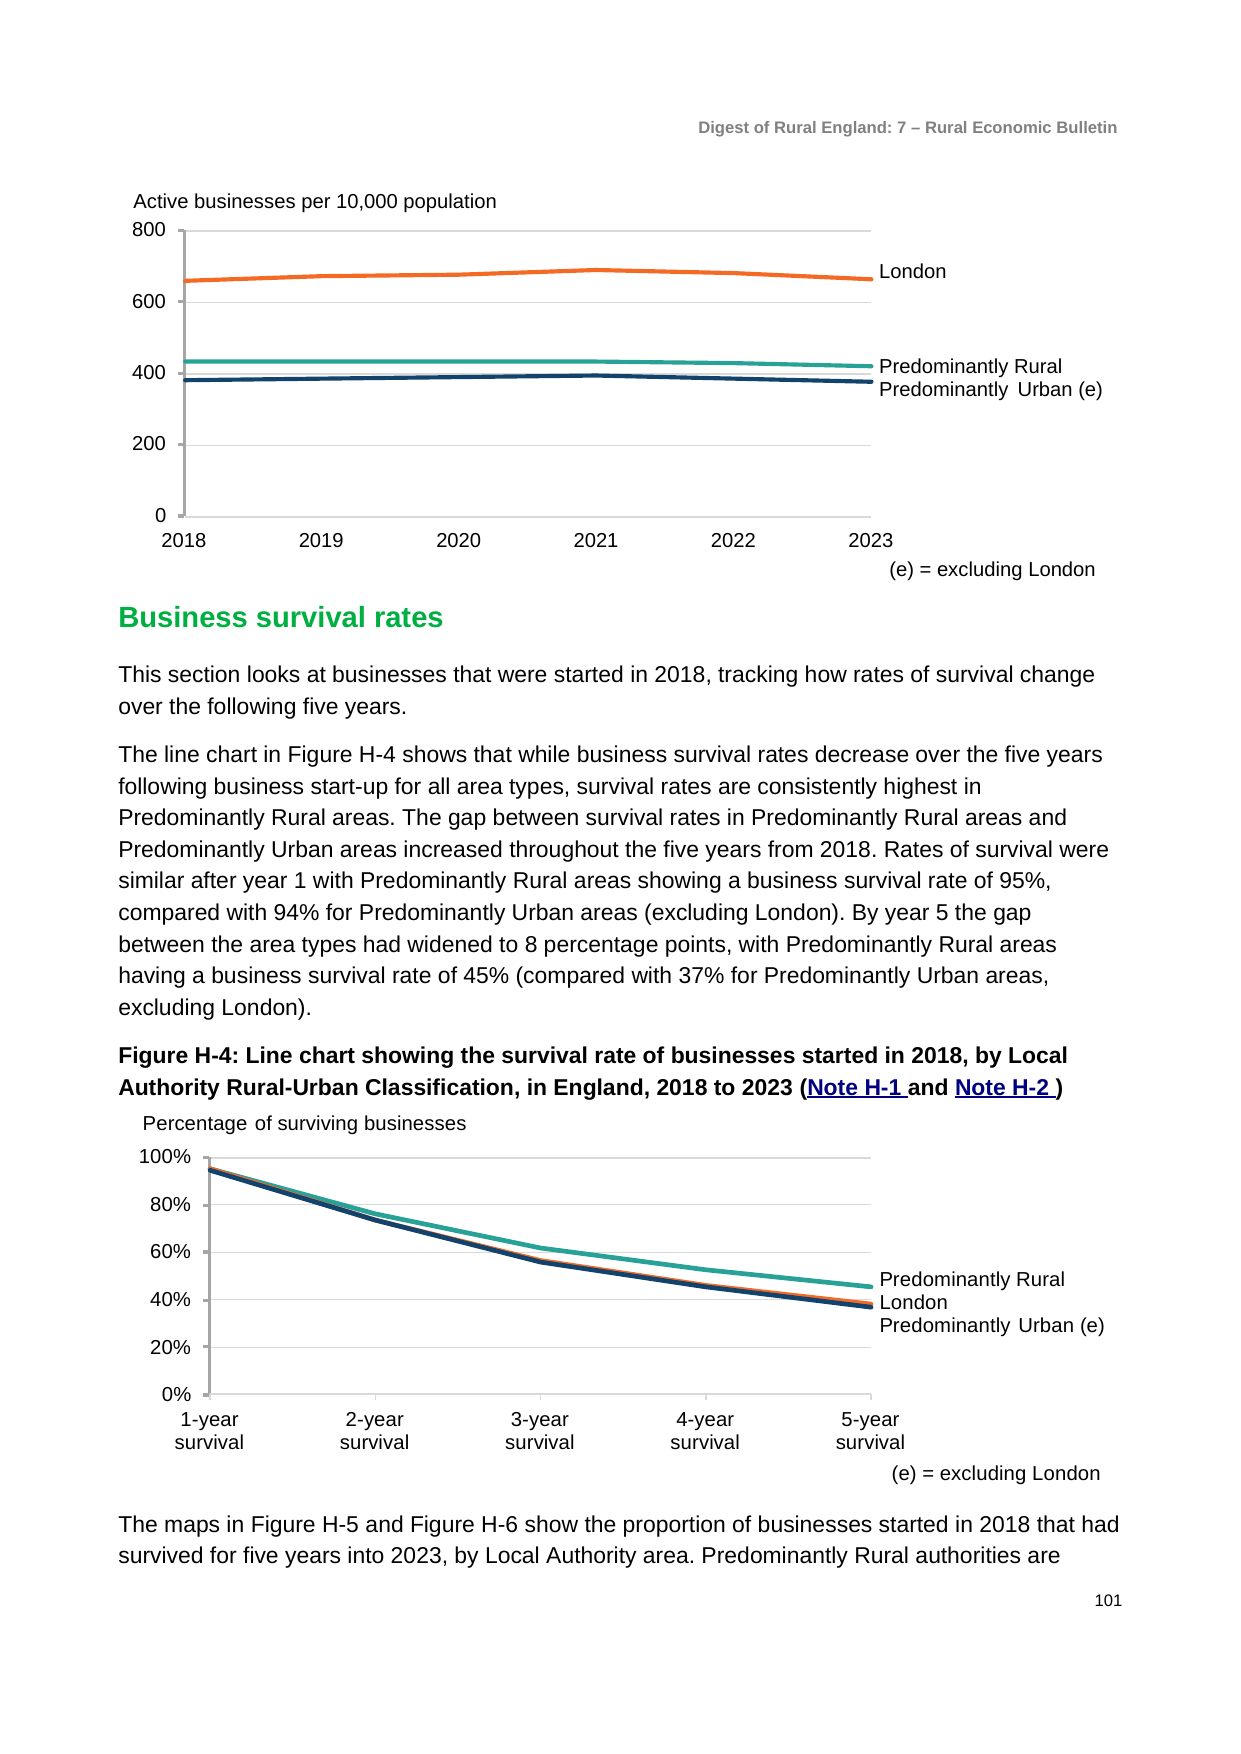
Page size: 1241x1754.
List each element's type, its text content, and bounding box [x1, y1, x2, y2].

subtitle Business survival rates [118, 601, 1122, 634]
text This section looks at businesses that were started in 2018, tracking how rates of survival change over the following five years. [118, 661, 1122, 719]
text The line chart in Figure H‑4 shows that while business survival rates decrease over the five years following business start-up for all area types, survival rates are consistently highest in Predominantly Rural areas. The gap between survival rates in Predominantly Rural areas and Predominantly Urban areas increased throughout the five years from 2018. Rates of survival were similar after year 1 with Predominantly Rural areas showing a business survival rate of 95%, compared with 94% for Predominantly Urban areas (excluding London). By year 5 the gap between the area types had widened to 8 percentage points, with Predominantly Rural areas having a business survival rate of 45% (compared with 37% for Predominantly Urban areas, excluding London). [118, 741, 1122, 1020]
text Figure H‑4: Line chart showing the survival rate of businesses started in 2018, by Local Authority Rural-Urban Classification, in England, 2018 to 2023 (Note H-1 and Note H-2) [118, 1042, 1122, 1100]
text The maps in Figure H‑5 and Figure H‑6 show the proportion of businesses started in 2018 that had survived for five years into 2023, by Local Authority area. Predominantly Rural authorities are [118, 1511, 1122, 1569]
